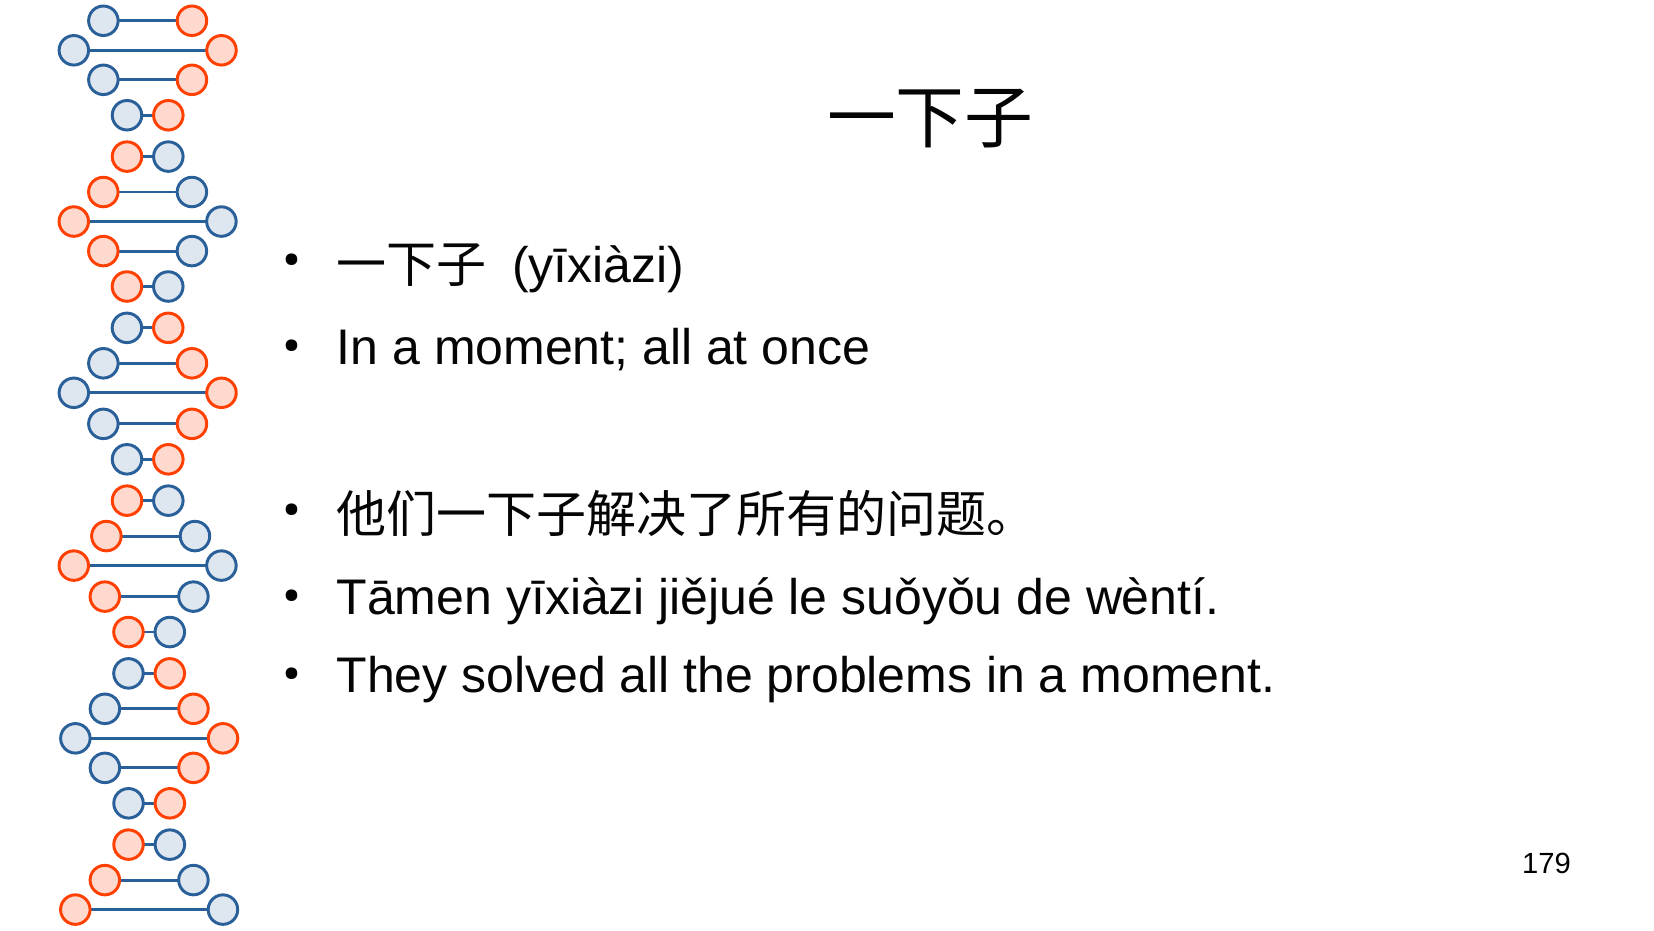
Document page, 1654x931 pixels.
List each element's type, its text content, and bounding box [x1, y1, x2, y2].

title 一下子 [265, 35, 1595, 189]
list 一下子 (yīxiàzi) In a moment; all at once 他们一下子解决了所有的问题。 Tāmen yīxiàzi jiějué le suǒyǒu de wèntí. They solved all the problems in a moment. [265, 224, 1595, 764]
